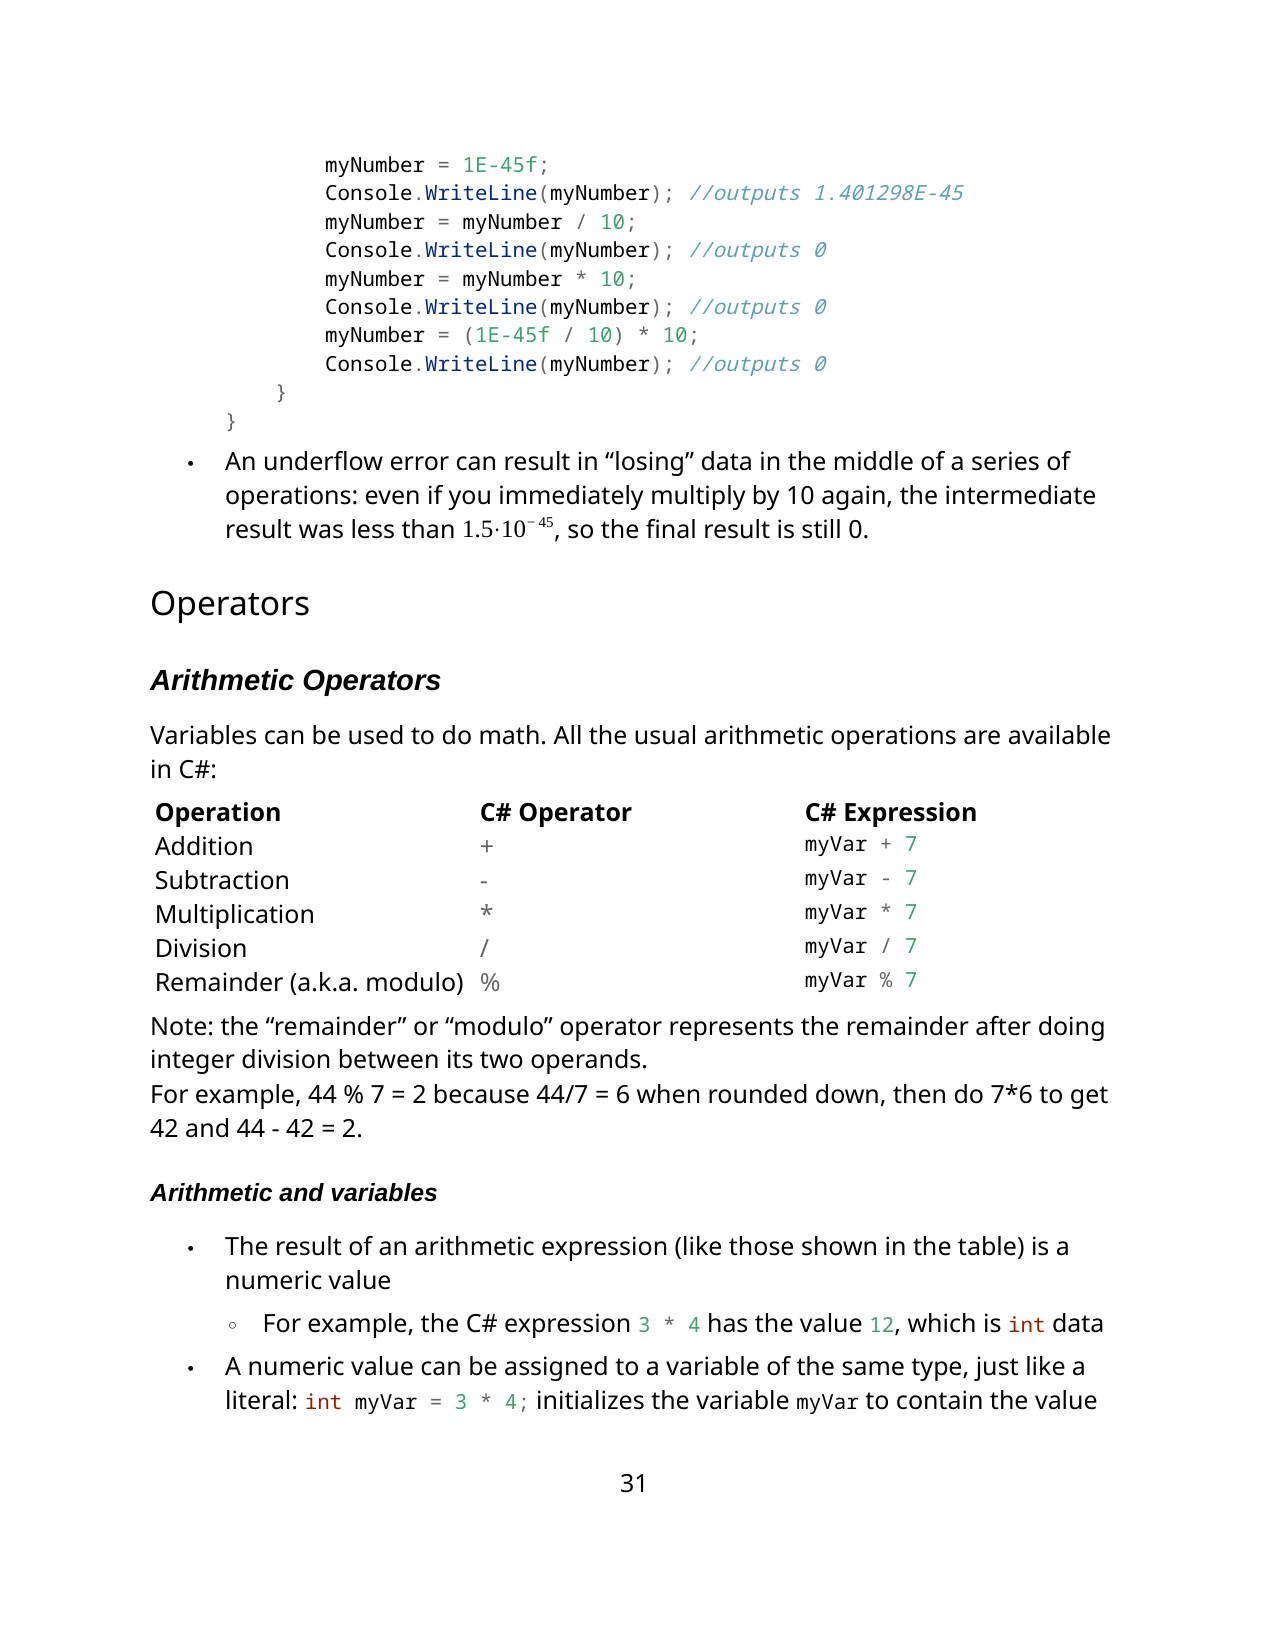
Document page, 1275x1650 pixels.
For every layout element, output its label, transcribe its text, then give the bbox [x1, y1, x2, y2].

list Console.WriteLine(myNumber); //outputs 0 [187, 235, 1125, 264]
text Note: the “remainder” or “modulo” operator represents the remainder after doing integer division between its two operands. For example, 44 % 7 = 2 because 44/7 = 6 when rounded down, then do 7*6 to get 42 and 44 - 42 = 2. [150, 1008, 1125, 1144]
list } [187, 377, 1125, 406]
table_cell Division [150, 931, 475, 965]
list myNumber = myNumber / 10; [187, 207, 1125, 235]
table_cell myVar % 7 [800, 965, 1125, 999]
table_header C# Expression [800, 795, 1125, 829]
table_cell % [475, 965, 800, 999]
subtitle Arithmetic Operators [150, 663, 1125, 696]
table_cell myVar / 7 [800, 931, 1125, 965]
table_cell + [475, 829, 800, 863]
list Console.WriteLine(myNumber); //outputs 0 [187, 349, 1125, 377]
list } [187, 406, 1125, 434]
table_cell Subtraction [150, 863, 475, 897]
table_header Operation [150, 795, 475, 829]
text Variables can be used to do math. All the usual arithmetic operations are available in C#: [150, 718, 1125, 786]
list myNumber = 1E-45f; [187, 150, 1125, 178]
list For example, the C# expression 3 * 4 has the value 12, which is int data [225, 1305, 1125, 1339]
subtitle Operators [150, 579, 1125, 625]
table_cell myVar - 7 [800, 863, 1125, 897]
table_cell - [475, 863, 800, 897]
table_cell * [475, 897, 800, 931]
list A numeric value can be assigned to a variable of the same type, just like a literal: int myVar = 3 * 4; initializes the variable myVar to contain the value 12 [187, 1348, 1125, 1417]
list Console.WriteLine(myNumber); //outputs 0 [187, 292, 1125, 321]
table_header C# Operator [475, 795, 800, 829]
table_cell Remainder (a.k.a. modulo) [150, 965, 475, 999]
list Console.WriteLine(myNumber); //outputs 1.401298E-45 [187, 178, 1125, 207]
table_cell Addition [150, 829, 475, 863]
list An underflow error can result in “losing” data in the middle of a series of operations: even if you immediately multiply by 10 again, the intermediate result was less than , so the final result is still 0. [187, 443, 1125, 546]
table_cell myVar * 7 [800, 897, 1125, 931]
list The result of an arithmetic expression (like those shown in the table) is a numeric value [187, 1228, 1125, 1296]
subtitle Arithmetic and variables [150, 1178, 1125, 1207]
table_cell Multiplication [150, 897, 475, 931]
list myNumber = myNumber * 10; [187, 264, 1125, 292]
table_cell / [475, 931, 800, 965]
table_cell myVar + 7 [800, 829, 1125, 863]
list myNumber = (1E-45f / 10) * 10; [187, 321, 1125, 349]
